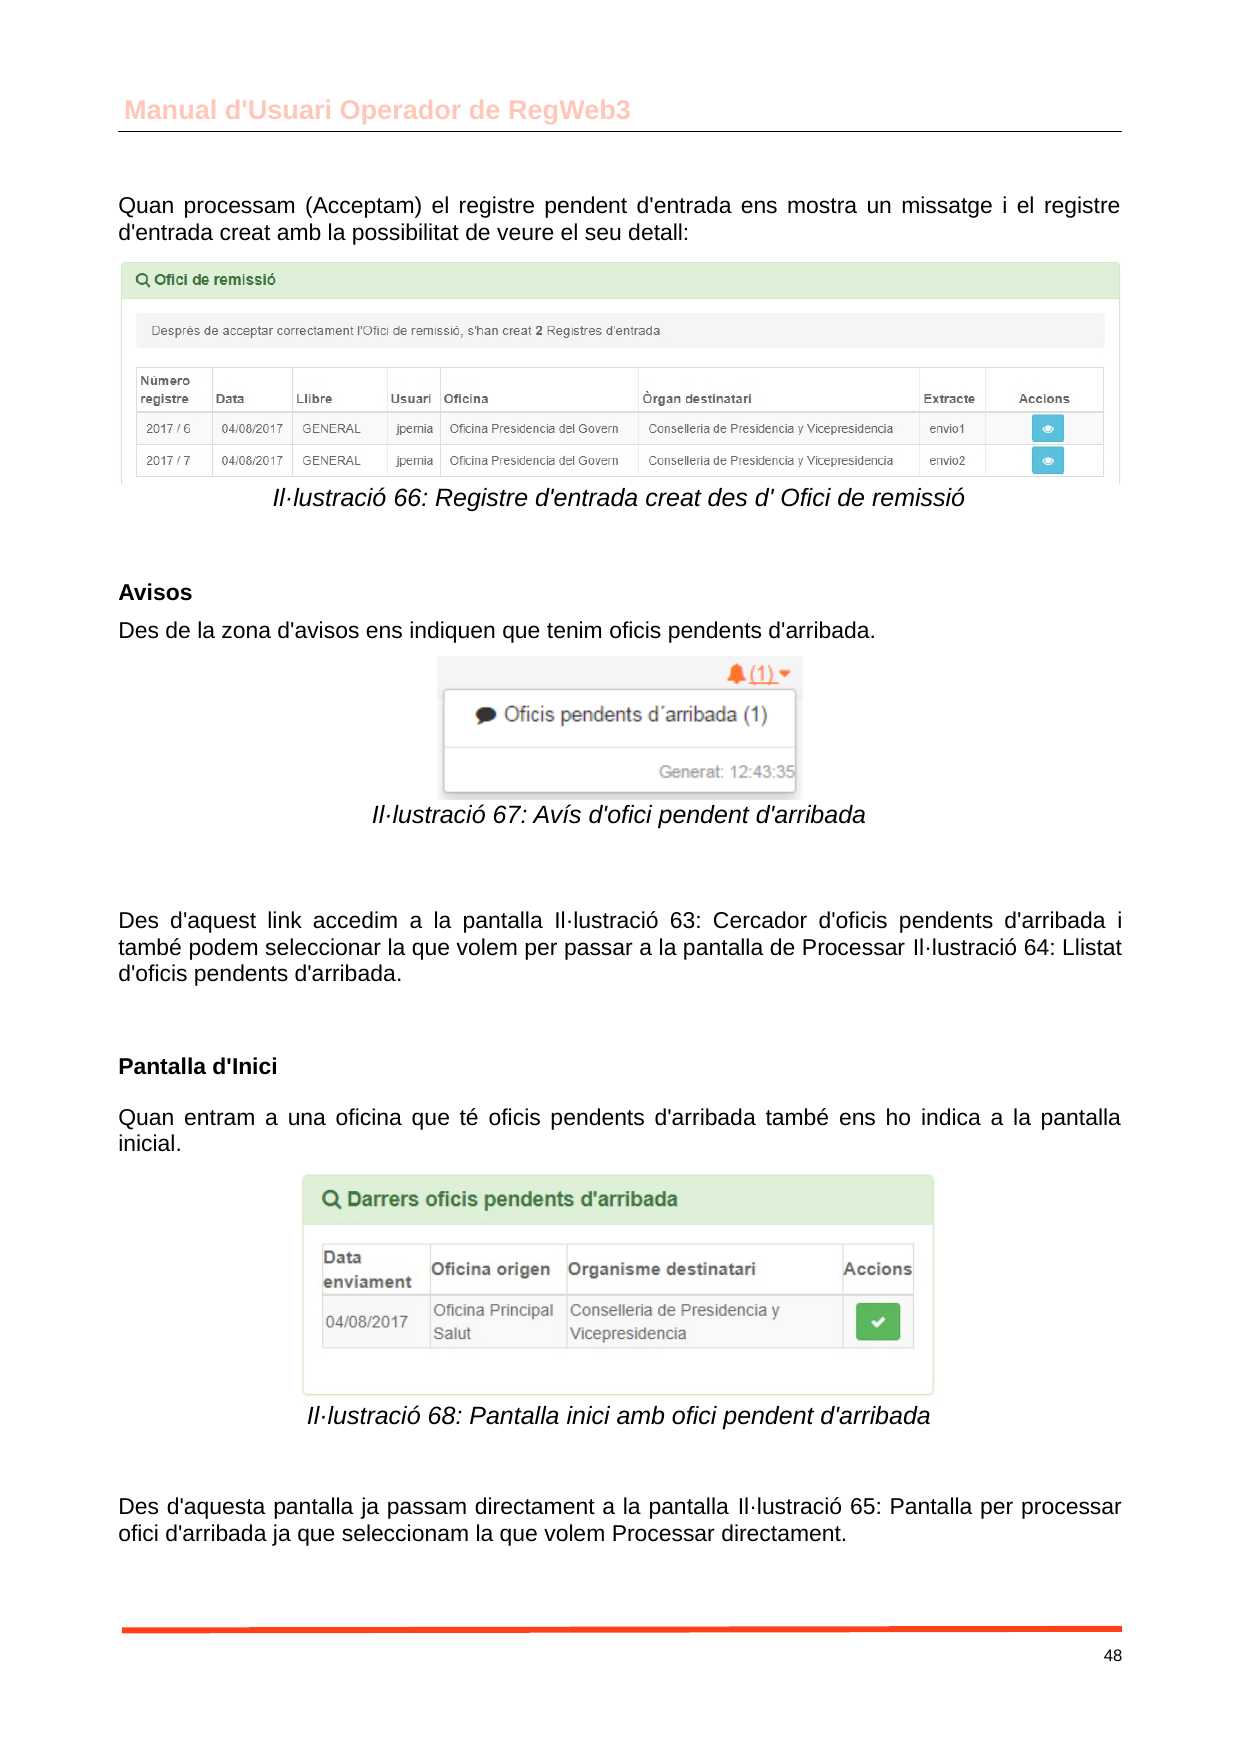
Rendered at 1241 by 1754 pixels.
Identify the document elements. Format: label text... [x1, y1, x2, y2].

text Des d'aquesta pantalla ja passam directament a la pantalla Il·lustració 65: Pantalla per processar ofici d'arribada ja que seleccionam la que volem Processar directament. [118, 1493, 1122, 1546]
picture [437, 656, 803, 800]
text Il·lustració 68: Pantalla inici amb ofici pendent d'arribada [118, 1401, 1122, 1429]
text Pantalla d'Inici [118, 1053, 1122, 1079]
text Il·lustració 67: Avís d'ofici pendent d'arribada [118, 800, 1122, 829]
text Des d'aquest link accedim a la pantalla Il·lustració 63: Cercador d'oficis pendents d'arribada i també podem seleccionar la que volem per passar a la pantalla de Processar Il·lustració 64: Llistat d'oficis pendents d'arribada. [118, 907, 1122, 986]
text Avisos [118, 578, 1122, 605]
text Des de la zona d'avisos ens indiquen que tenim oficis pendents d'arribada. [118, 617, 1122, 644]
text Quan processam (Acceptam) el registre pendent d'entrada ens mostra un missatge i el registre d'entrada creat amb la possibilitat de veure el seu detall: [118, 192, 1122, 245]
picture [299, 1169, 942, 1401]
picture [118, 257, 1123, 484]
text Il·lustració 66: Registre d'entrada creat des d' Ofici de remissió [118, 484, 1122, 512]
text Quan entram a una oficina que té oficis pendents d'arribada també ens ho indica a la pantalla inicial. [118, 1104, 1122, 1157]
